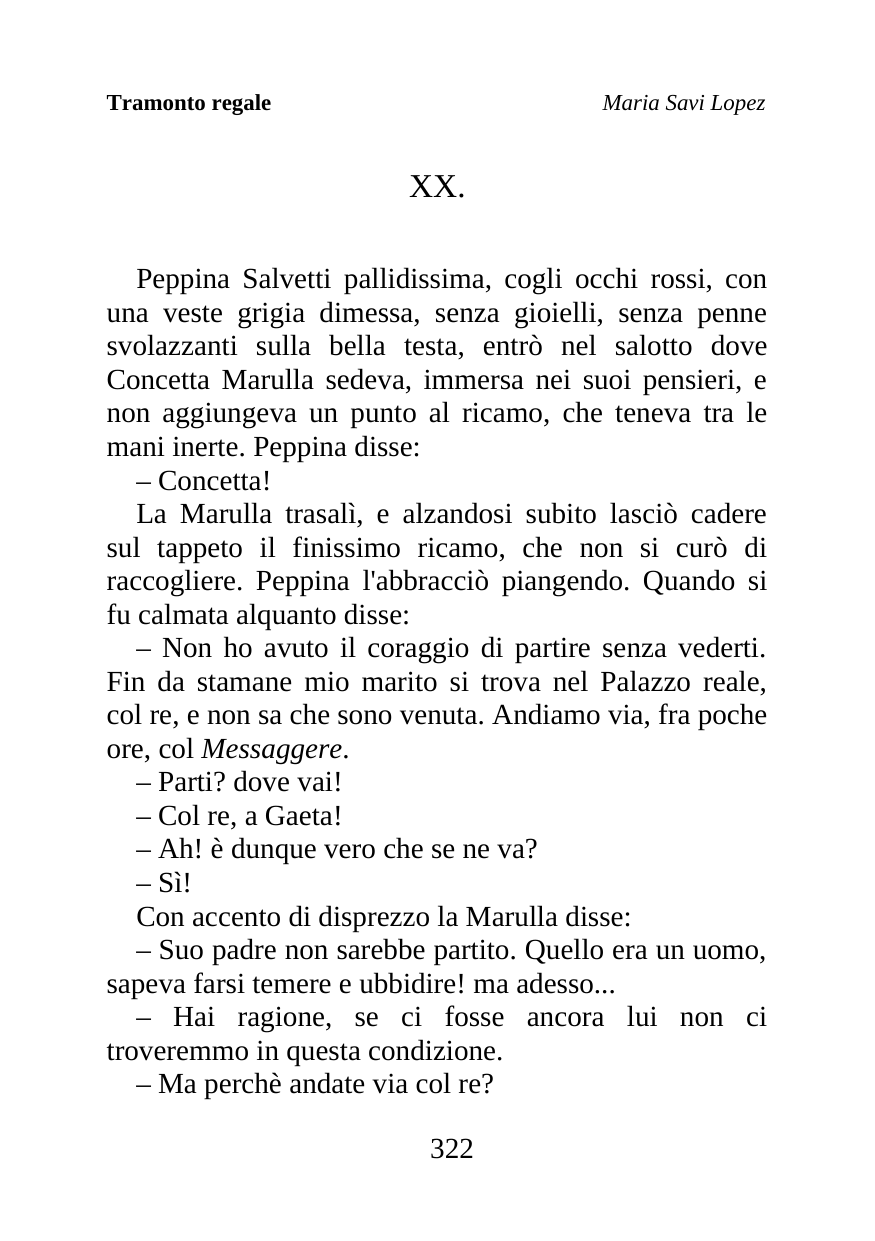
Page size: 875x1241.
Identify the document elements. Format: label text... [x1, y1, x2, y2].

text – Ah! è dunque vero che se ne va? [106, 832, 768, 865]
text – Suo padre non sarebbe partito. Quello era un uomo, sapeva farsi temere e ubbidire! ma adesso... [106, 932, 768, 999]
text – Sì! [106, 865, 768, 899]
text – Parti? dove vai! [106, 764, 768, 798]
text – Ma perchè andate via col re? [106, 1066, 768, 1100]
text – Hai ragione, se ci fosse ancora lui non ci troveremmo in questa condizione. [106, 999, 768, 1066]
text Peppina Salvetti pallidissima, cogli occhi rossi, con una veste grigia dimessa, senza gioielli, senza penne svolazzanti sulla bella testa, entrò nel salotto dove Concetta Marulla sedeva, immersa nei suoi pensieri, e non aggiungeva un punto al ricamo, che teneva tra le mani inerte. Peppina disse: [106, 261, 768, 463]
text – Non ho avuto il coraggio di partire senza vederti. Fin da stamane mio marito si trova nel Palazzo reale, col re, e non sa che sono venuta. Andiamo via, fra poche ore, col Messaggere. [106, 630, 768, 764]
text La Marulla trasalì, e alzandosi subito lasciò cadere sul tappeto il finissimo ricamo, che non si curò di raccogliere. Peppina l'abbracciò piangendo. Quando si fu calmata alquanto disse: [106, 496, 768, 630]
text – Col re, a Gaeta! [106, 798, 768, 832]
text – Concetta! [106, 463, 768, 496]
subtitle XX. [106, 166, 768, 205]
text Con accento di disprezzo la Marulla disse: [106, 899, 768, 932]
